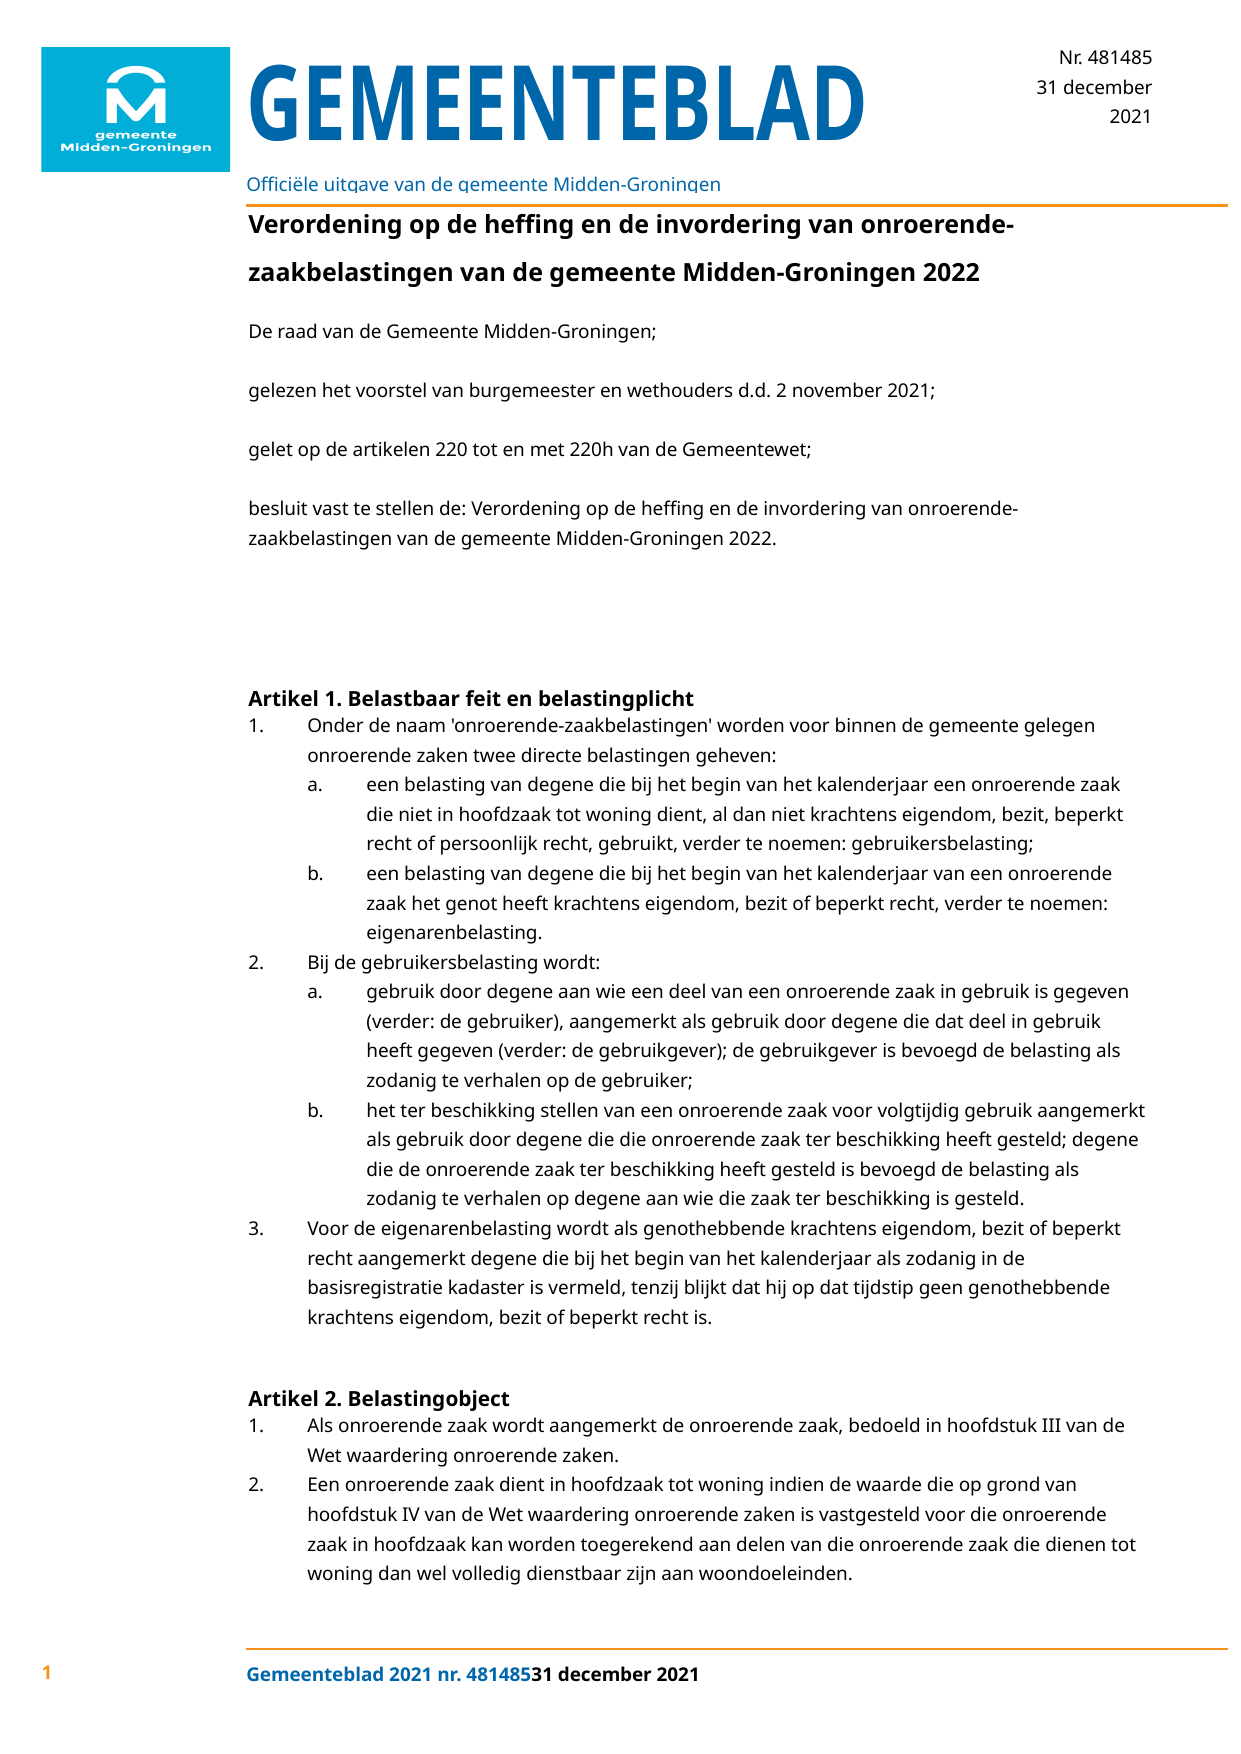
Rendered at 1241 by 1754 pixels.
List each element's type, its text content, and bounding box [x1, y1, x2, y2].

text Artikel 1. Belastbaar feit en belastingplicht [248, 684, 1152, 712]
text besluit vast te stellen de: Verordening op de heffing en de invordering van onroerende-zaakbelastingen van de gemeente Midden-Groningen 2022. [248, 495, 1152, 551]
list Voor de eigenarenbelasting wordt als genothebbende krachtens eigendom, bezit of beperkt recht aangemerkt degene die bij het begin van het kalenderjaar als zodanig in de basisregistratie kadaster is vermeld, tenzij blijkt dat hij op dat tijdstip geen genothebbende krachtens eigendom, bezit of beperkt recht is. [248, 1215, 1152, 1330]
list een belasting van degene die bij het begin van het kalenderjaar van een onroerende zaak het genot heeft krachtens eigendom, bezit of beperkt recht, verder te noemen: eigenarenbelasting. [307, 860, 1152, 945]
text Verordening op de heffing en de invordering van onroerende-zaakbelastingen van de gemeente Midden-Groningen 2022 [248, 207, 1152, 288]
list Bij de gebruikersbelasting wordt: [248, 949, 1152, 975]
list gebruik door degene aan wie een deel van een onroerende zaak in gebruik is gegeven (verder: de gebruiker), aangemerkt als gebruik door degene die dat deel in gebruik heeft gegeven (verder: de gebruikgever); de gebruikgever is bevoegd de belasting als zodanig te verhalen op de gebruiker; [307, 978, 1152, 1093]
picture [107, 89, 165, 122]
list een belasting van degene die bij het begin van het kalenderjaar een onroerende zaak die niet in hoofdzaak tot woning dient, al dan niet krachtens eigendom, bezit, beperkt recht of persoonlijk recht, gebruikt, verder te noemen: gebruikersbelasting; [307, 771, 1152, 856]
text gelet op de artikelen 220 tot en met 220h van de Gemeentewet; [248, 436, 1152, 462]
text Artikel 2. Belastingobject [248, 1384, 1152, 1412]
list Onder de naam 'onroerende-zaakbelastingen' worden voor binnen de gemeente gelegen onroerende zaken twee directe belastingen geheven: [248, 712, 1152, 768]
text gelezen het voorstel van burgemeester en wethouders d.d. 2 november 2021; [248, 377, 1152, 403]
list Een onroerende zaak dient in hoofdzaak tot woning indien de waarde die op grond van hoofdstuk IV van de Wet waardering onroerende zaken is vastgesteld voor die onroerende zaak in hoofdzaak kan worden toegerekend aan delen van die onroerende zaak die dienen tot woning dan wel volledig dienstbaar zijn aan woondoeleinden. [248, 1472, 1152, 1586]
picture [108, 66, 164, 82]
text De raad van de Gemeente Midden-Groningen; [248, 318, 1152, 344]
picture [184, 146, 190, 153]
list Als onroerende zaak wordt aangemerkt de onroerende zaak, bedoeld in hoofdstuk III van de Wet waardering onroerende zaken. [248, 1412, 1152, 1468]
list het ter beschikking stellen van een onroerende zaak voor volgtijdig gebruik aangemerkt als gebruik door degene die die onroerende zaak ter beschikking heeft gesteld; degene die de onroerende zaak ter beschikking heeft gesteld is bevoegd de belasting als zodanig te verhalen op degene aan wie die zaak ter beschikking is gesteld. [307, 1097, 1152, 1211]
